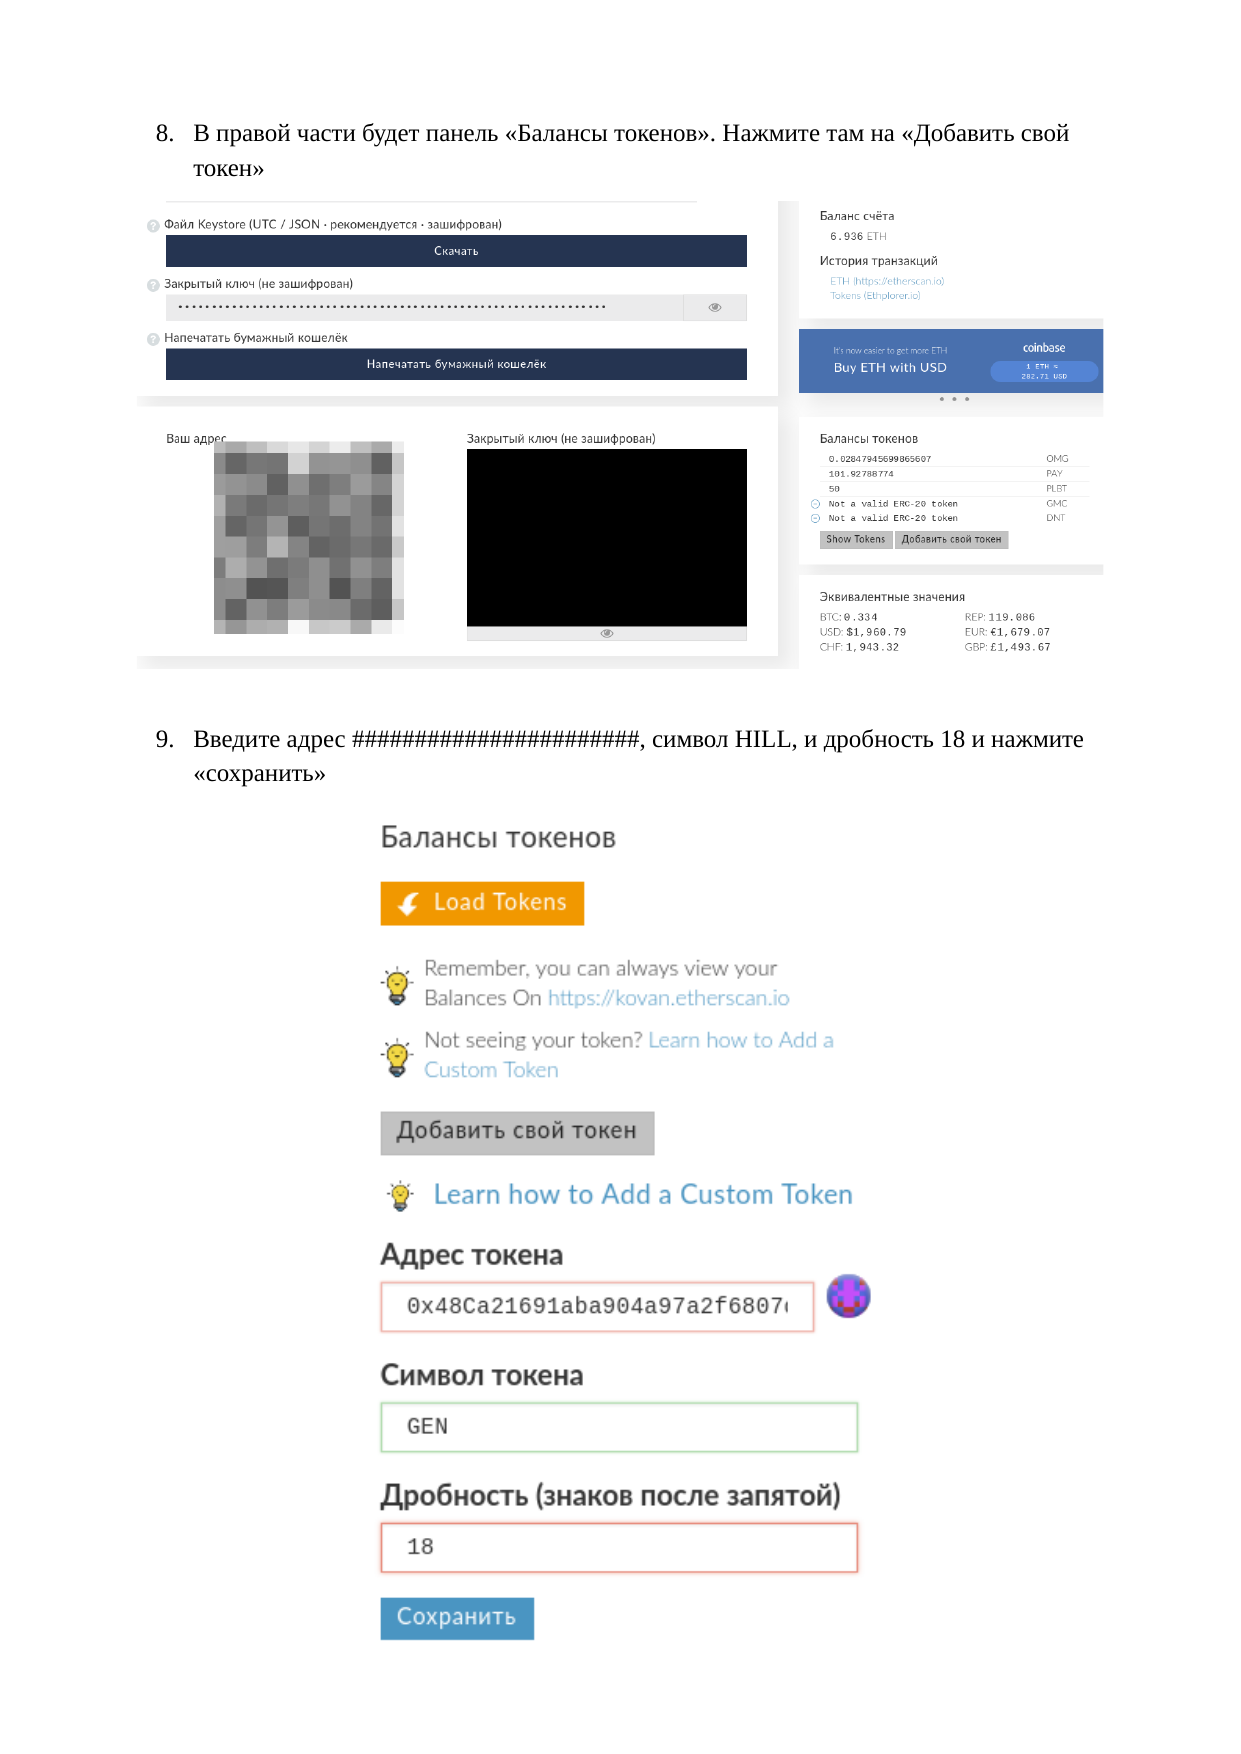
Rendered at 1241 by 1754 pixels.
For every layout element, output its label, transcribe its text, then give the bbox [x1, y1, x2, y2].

list В правой части будет панель «Балансы токенов». Нажмите там на «Добавить свой токен» [156, 118, 1122, 181]
list Введите адрес #######################, символ HILL, и дробность 18 и нажмите «сохранить» [156, 724, 1122, 787]
picture [136, 201, 1104, 669]
picture [356, 807, 885, 1659]
